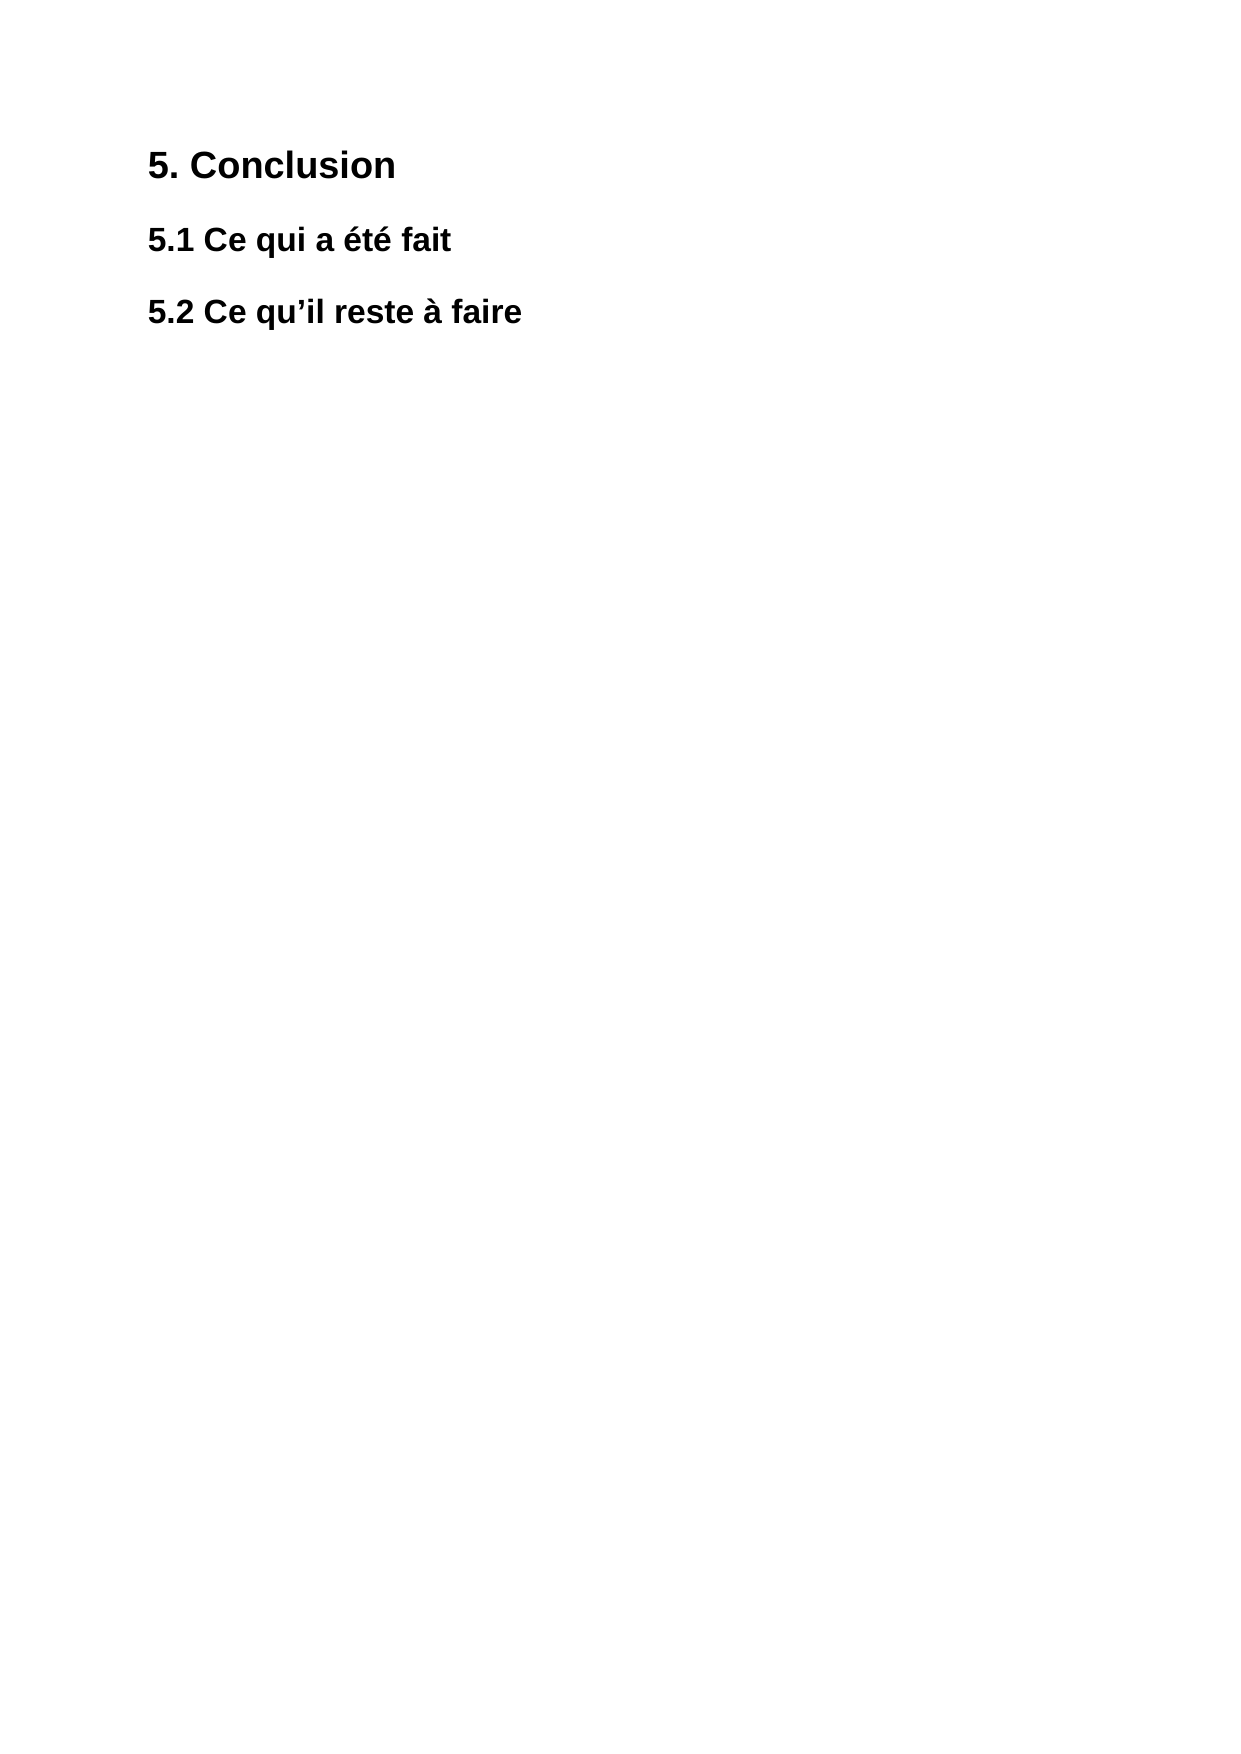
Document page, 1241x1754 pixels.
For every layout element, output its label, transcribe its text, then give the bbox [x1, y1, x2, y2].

subtitle 5. Conclusion [148, 143, 1093, 187]
subtitle 5.2 Ce qu’il reste à faire [148, 292, 1093, 331]
subtitle 5.1 Ce qui a été fait [148, 220, 1093, 259]
